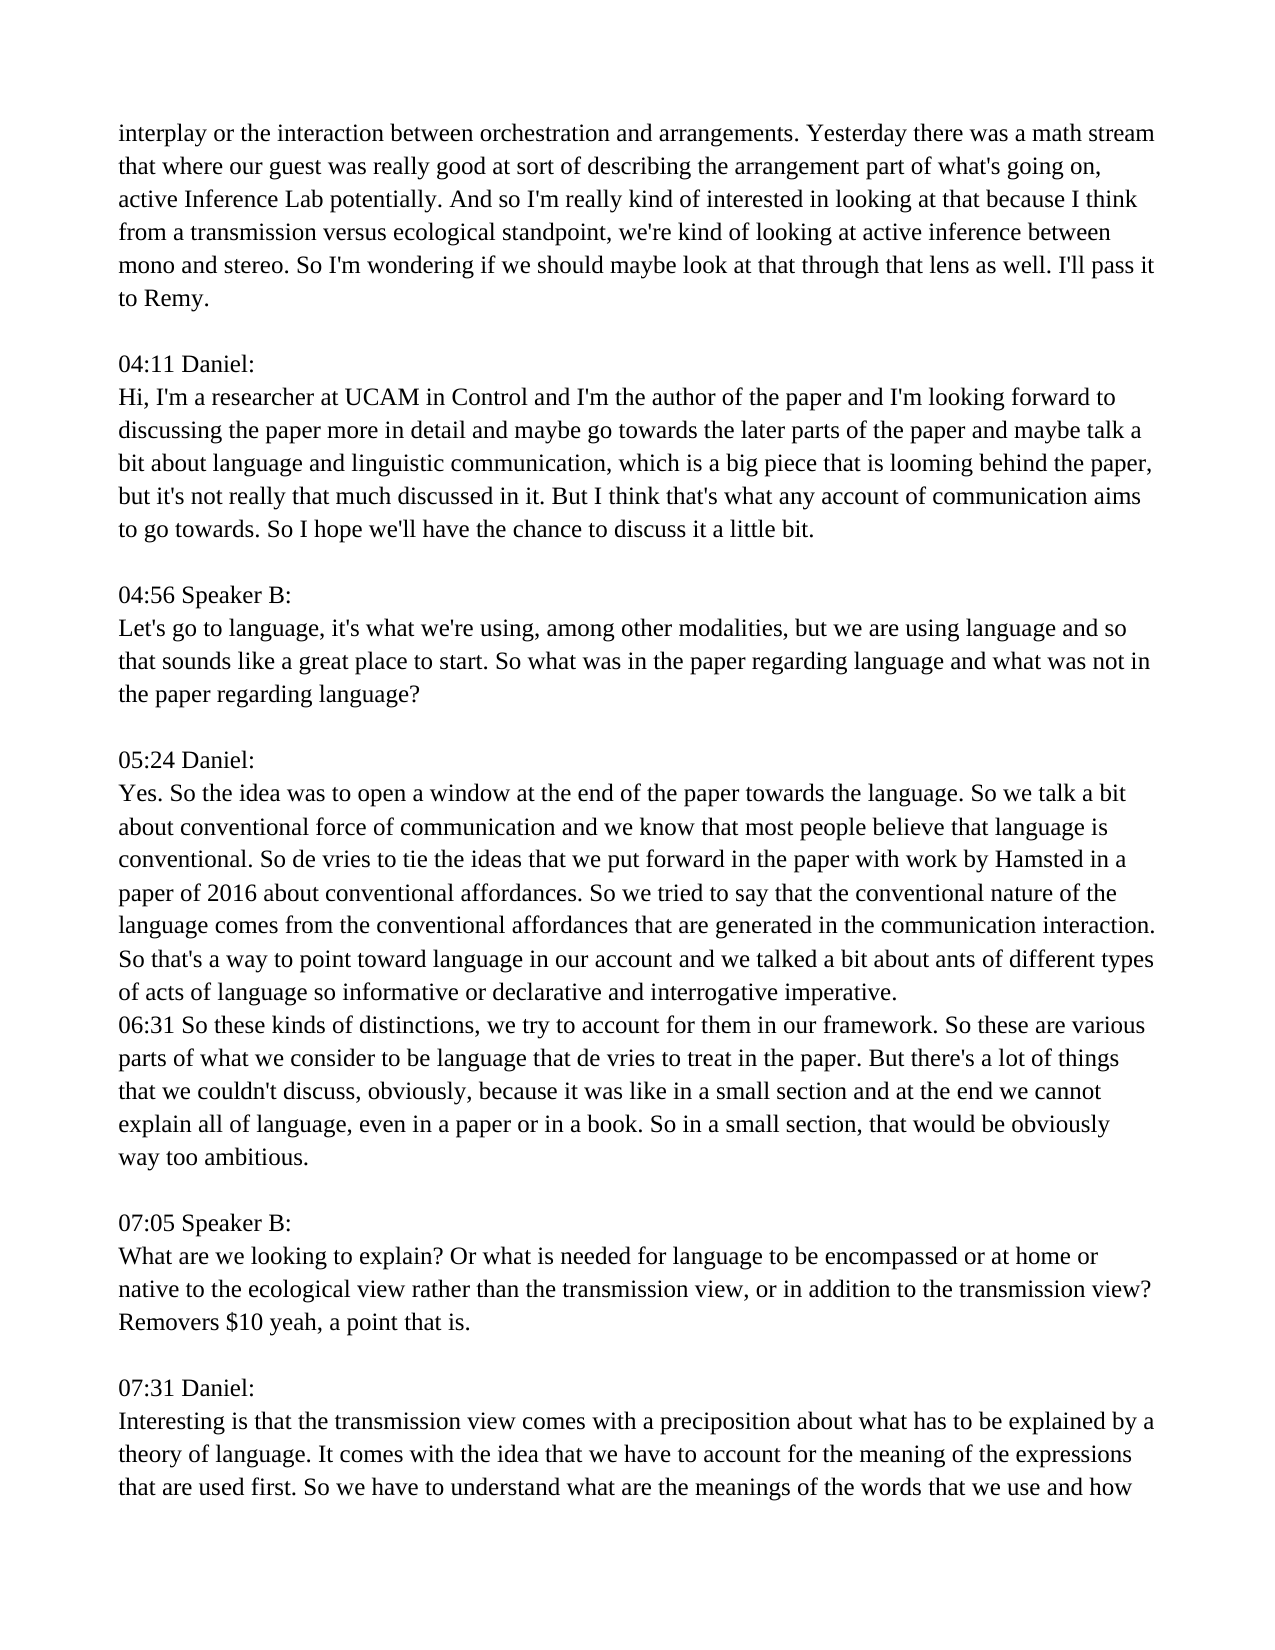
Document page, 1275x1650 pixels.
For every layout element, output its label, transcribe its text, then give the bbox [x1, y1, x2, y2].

text Yes. So the idea was to open a window at the end of the paper towards the language. So we talk a bit about conventional force of communication and we know that most people believe that language is conventional. So de vries to tie the ideas that we put forward in the paper with work by Hamsted in a paper of 2016 about conventional affordances. So we tried to say that the conventional nature of the language comes from the conventional affordances that are generated in the communication interaction. [118, 778, 1157, 939]
text 07:31 Daniel: [118, 1373, 1157, 1402]
text Hi, I'm a researcher at UCAM in Control and I'm the author of the paper and I'm looking forward to discussing the paper more in detail and maybe go towards the later parts of the paper and maybe talk a bit about language and linguistic communication, which is a big piece that is looming behind the paper, but it's not really that much discussed in it. But I think that's what any account of communication aims to go towards. So I hope we'll have the chance to discuss it a little bit. [118, 382, 1157, 543]
text 07:05 Speaker B: [118, 1208, 1157, 1237]
text What are we looking to explain? Or what is needed for language to be encompassed or at home or native to the ecological view rather than the transmission view, or in addition to the transmission view? [118, 1241, 1157, 1303]
text 05:24 Daniel: [118, 746, 1157, 774]
text So that's a way to point toward language in our account and we talked a bit about ants of different types of acts of language so informative or declarative and interrogative imperative. [118, 944, 1157, 1005]
text Interesting is that the transmission view comes with a preciposition about what has to be explained by a theory of language. It comes with the idea that we have to account for the meaning of the expressions that are used first. So we have to understand what are the meanings of the words that we use and how [118, 1406, 1157, 1501]
text interplay or the interaction between orchestration and arrangements. Yesterday there was a math stream that where our guest was really good at sort of describing the arrangement part of what's going on, active Inference Lab potentially. And so I'm really kind of interested in looking at that because I think from a transmission versus ecological standpoint, we're kind of looking at active inference between mono and stereo. So I'm wondering if we should maybe look at that through that lens as well. I'll pass it to Remy. [118, 118, 1157, 312]
text 06:31 So these kinds of distinctions, we try to account for them in our framework. So these are various parts of what we consider to be language that de vries to treat in the paper. But there's a lot of things that we couldn't discuss, obviously, because it was like in a small section and at the end we cannot explain all of language, even in a paper or in a book. So in a small section, that would be obviously way too ambitious. [118, 1010, 1157, 1171]
text Removers $10 yeah, a point that is. [118, 1307, 1157, 1336]
text 04:56 Speaker B: [118, 580, 1157, 609]
text Let's go to language, it's what we're using, among other modalities, but we are using language and so that sounds like a great place to start. So what was in the paper regarding language and what was not in the paper regarding language? [118, 613, 1157, 708]
text 04:11 Daniel: [118, 349, 1157, 378]
